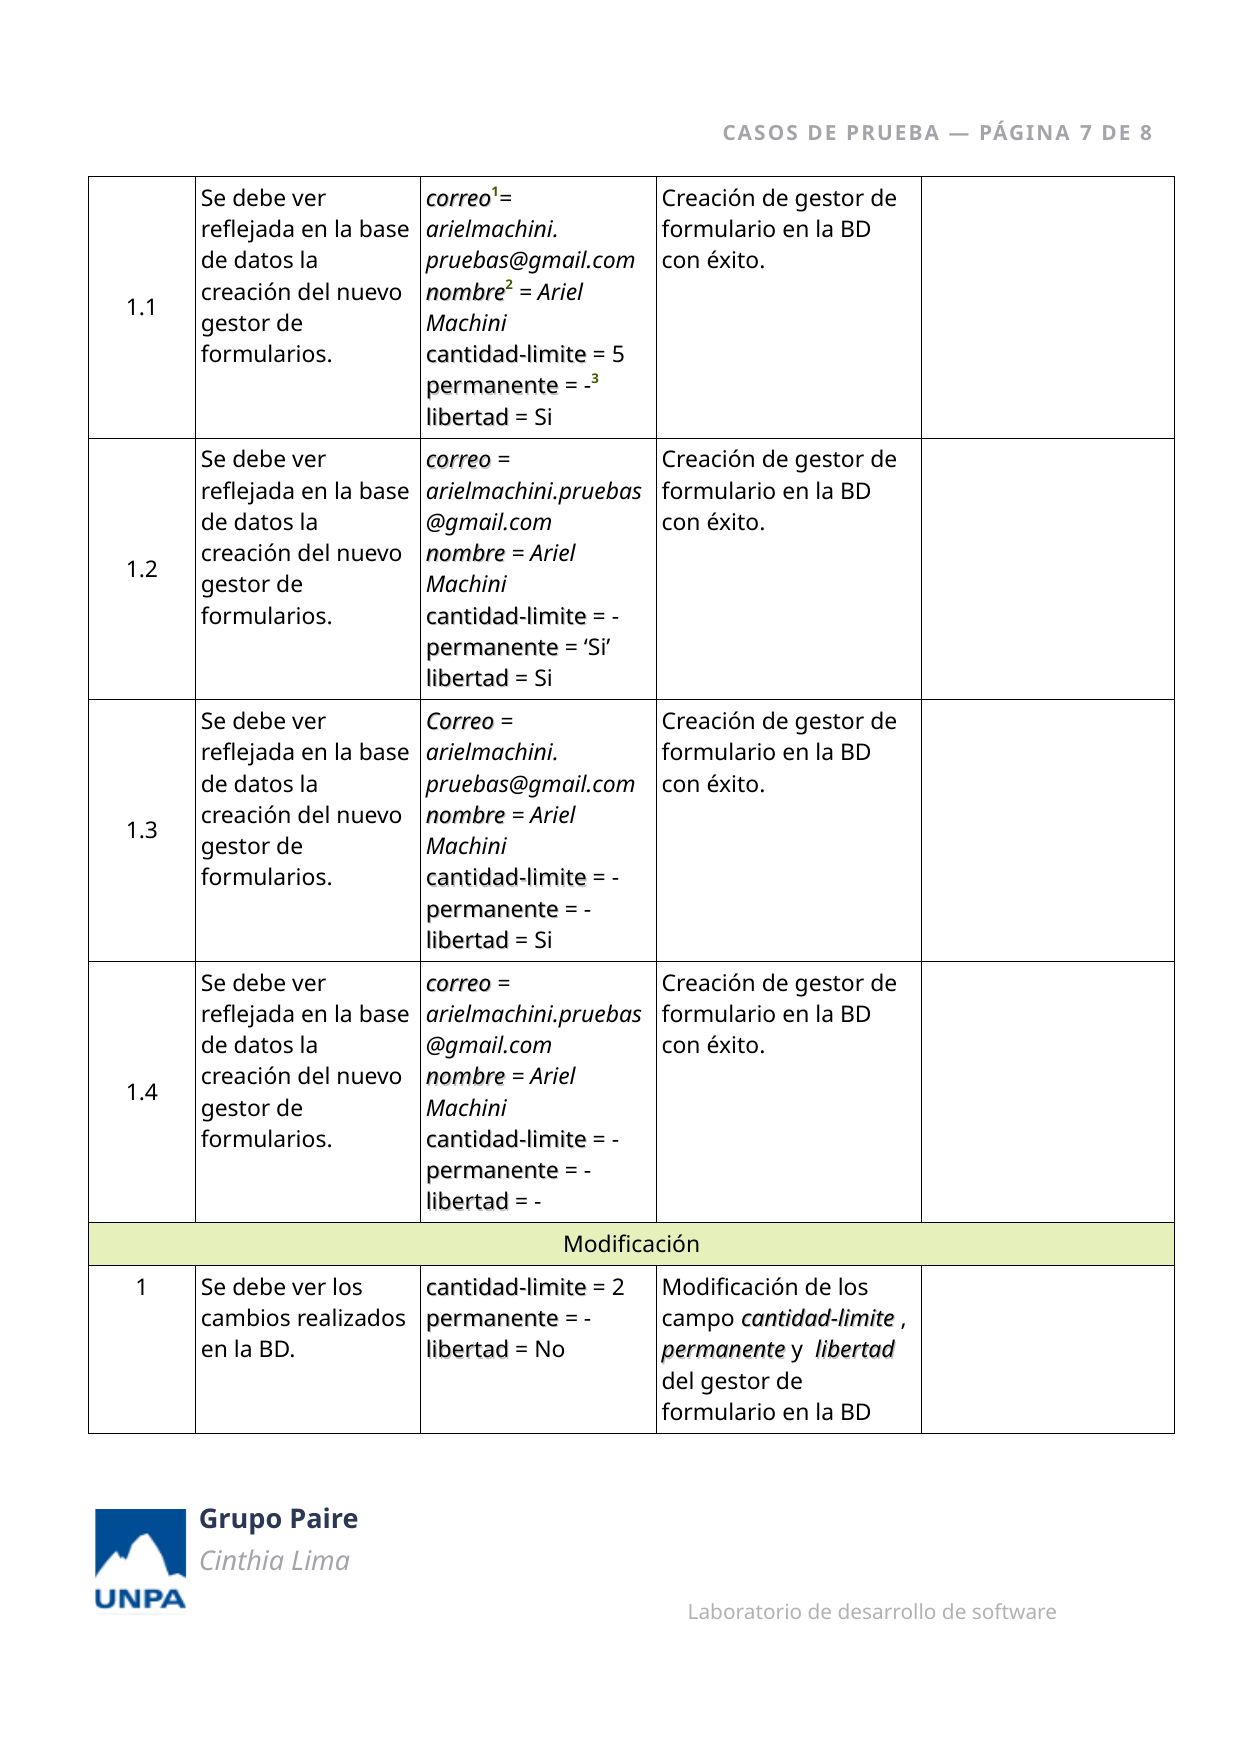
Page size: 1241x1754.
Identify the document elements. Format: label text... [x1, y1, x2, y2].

table_cell Se debe ver los cambios realizados en la BD. [196, 1266, 420, 1433]
table_cell [922, 177, 1174, 438]
table_cell Creación de gestor de formulario en la BD con éxito. [657, 962, 921, 1222]
picture [95, 1509, 187, 1615]
table_cell Correo = arielmachini. pruebas@gmail.com nombre = Ariel Machini cantidad-limite = - permanente = - libertad = Si [421, 700, 656, 961]
table_cell cantidad-limite = 2 permanente = - libertad = No [421, 1266, 656, 1433]
table_cell [922, 962, 1174, 1222]
table_cell 1.1 [89, 177, 195, 438]
table_cell 1.2 [89, 439, 195, 699]
table_cell Se debe ver reflejada en la base de datos la creación del nuevo gestor de formularios. [196, 177, 420, 438]
table_cell correo = arielmachini.pruebas@gmail.com nombre = Ariel Machini cantidad-limite = - permanente = - libertad = - [421, 962, 656, 1222]
table_cell [922, 1266, 1174, 1433]
table_cell 1 [89, 1266, 195, 1433]
table_cell Se debe ver reflejada en la base de datos la creación del nuevo gestor de formularios. [196, 962, 420, 1222]
table_cell Modificación de los campo cantidad-limite , permanente y libertad del gestor de formulario en la BD [657, 1266, 921, 1433]
table_cell Se debe ver reflejada en la base de datos la creación del nuevo gestor de formularios. [196, 700, 420, 961]
table_cell Creación de gestor de formulario en la BD con éxito. [657, 700, 921, 961]
table_cell 1.4 [89, 962, 195, 1222]
table_cell [922, 439, 1174, 699]
table_cell Se debe ver reflejada en la base de datos la creación del nuevo gestor de formularios. [196, 439, 420, 699]
table_cell 1.3 [89, 700, 195, 961]
table_cell Creación de gestor de formulario en la BD con éxito. [657, 177, 921, 438]
table_cell [922, 700, 1174, 961]
table_cell correo1= arielmachini. pruebas@gmail.com nombre2 = Ariel Machini cantidad-limite = 5 permanente = -3 libertad = Si [421, 177, 656, 438]
table_cell Modificación [89, 1223, 1174, 1265]
table_cell Creación de gestor de formulario en la BD con éxito. [657, 439, 921, 699]
table_cell correo = arielmachini.pruebas@gmail.com nombre = Ariel Machini cantidad-limite = - permanente = ‘Si’ libertad = Si [421, 439, 656, 699]
